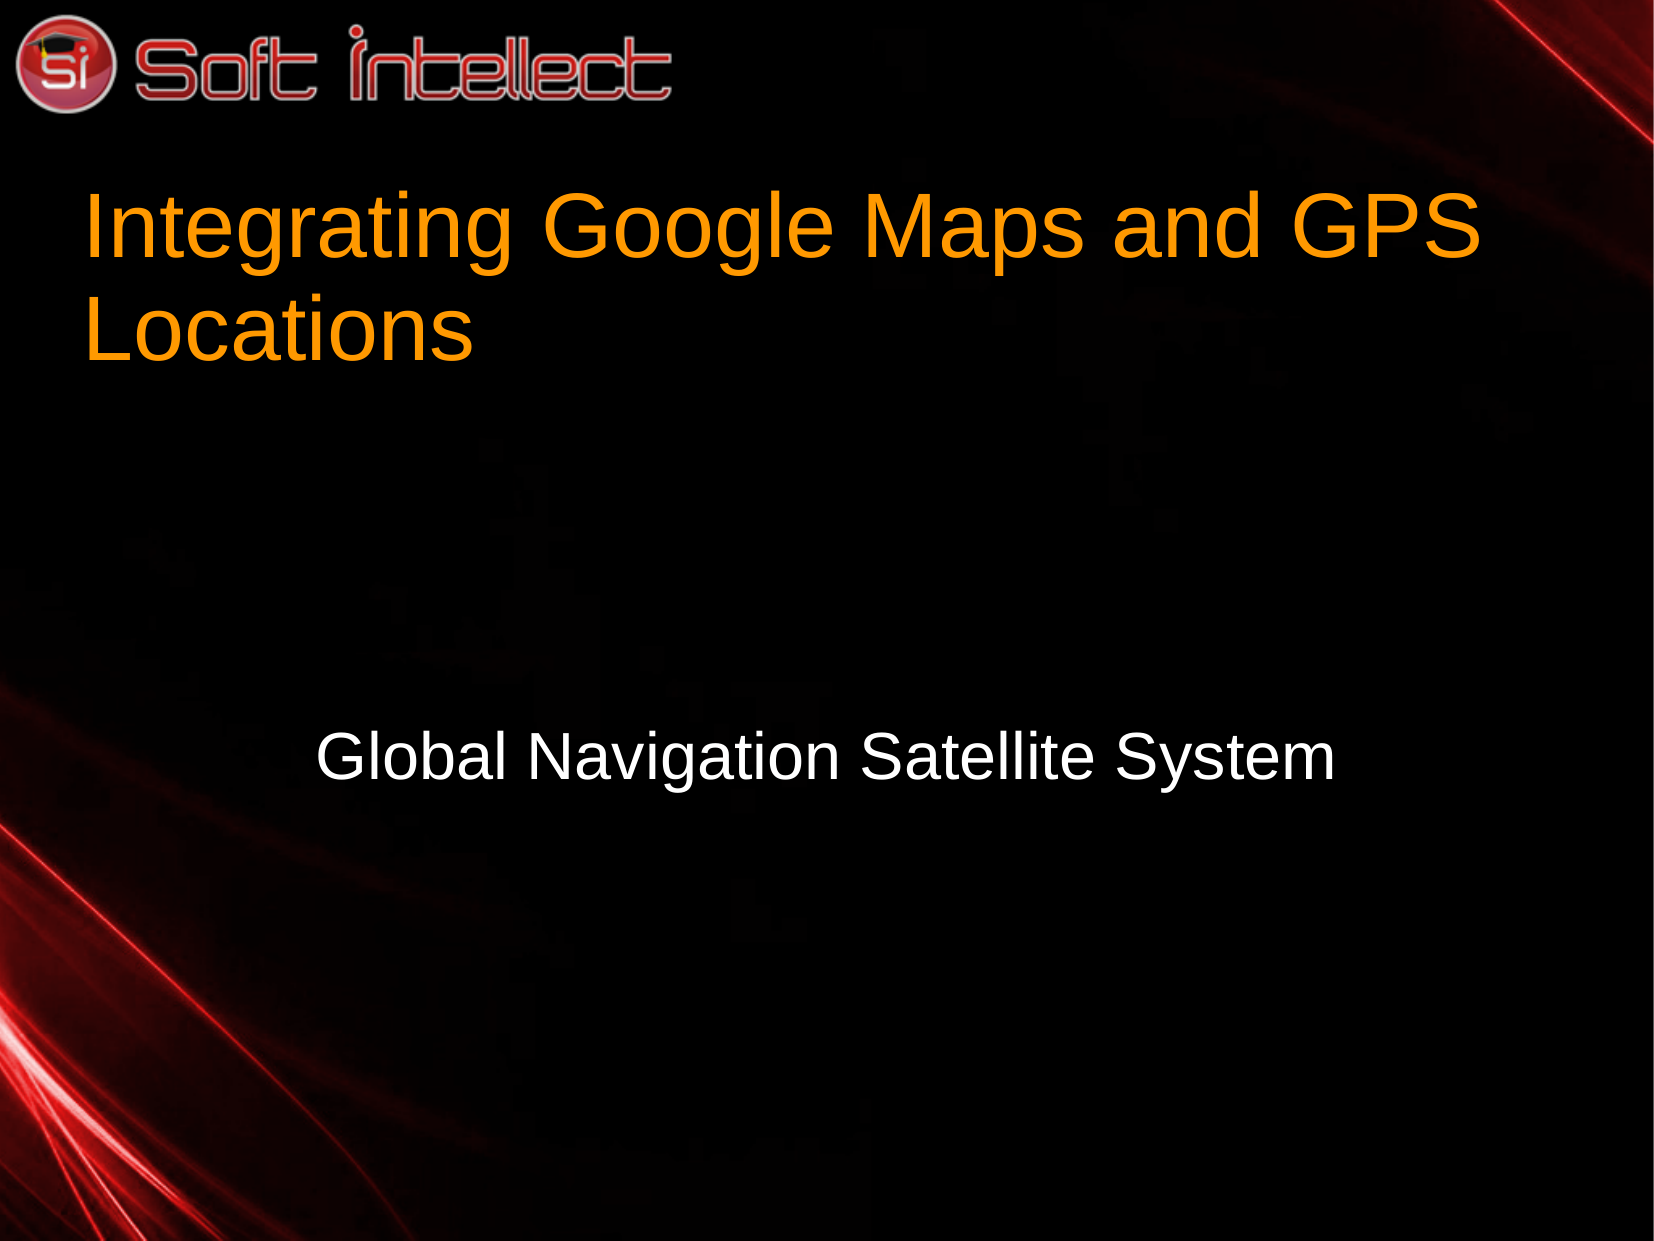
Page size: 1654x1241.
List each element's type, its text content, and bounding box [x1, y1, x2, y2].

subtitle Global Navigation Satellite System [82, 396, 1571, 1116]
picture [0, 0, 1654, 1241]
title Integrating Google Maps and GPS Locations [82, 173, 1571, 381]
